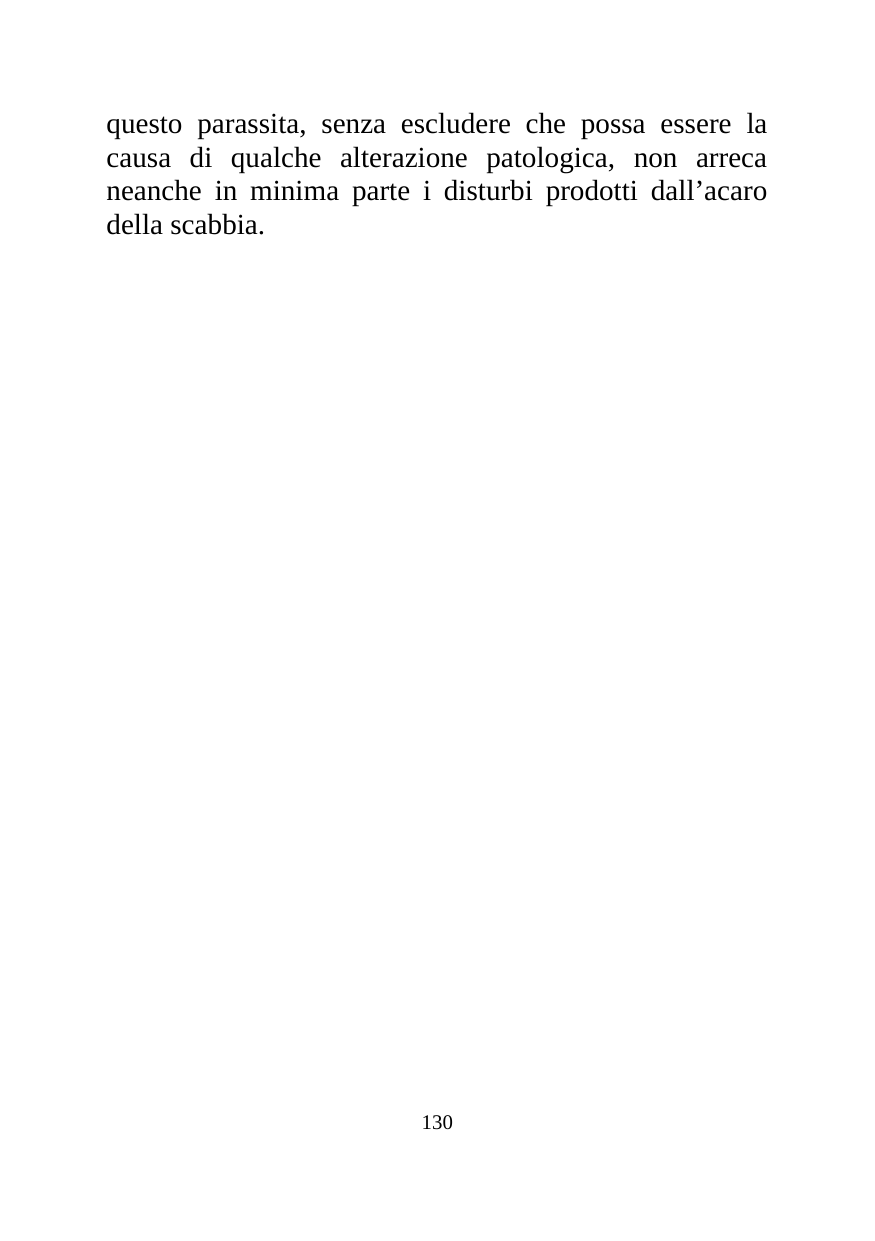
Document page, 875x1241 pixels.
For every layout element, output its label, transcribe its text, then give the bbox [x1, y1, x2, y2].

text questo parassita, senza escludere che possa essere la causa di qualche alterazione patologica, non arreca neanche in minima parte i disturbi prodotti dall’acaro della scabbia. [106, 106, 768, 240]
